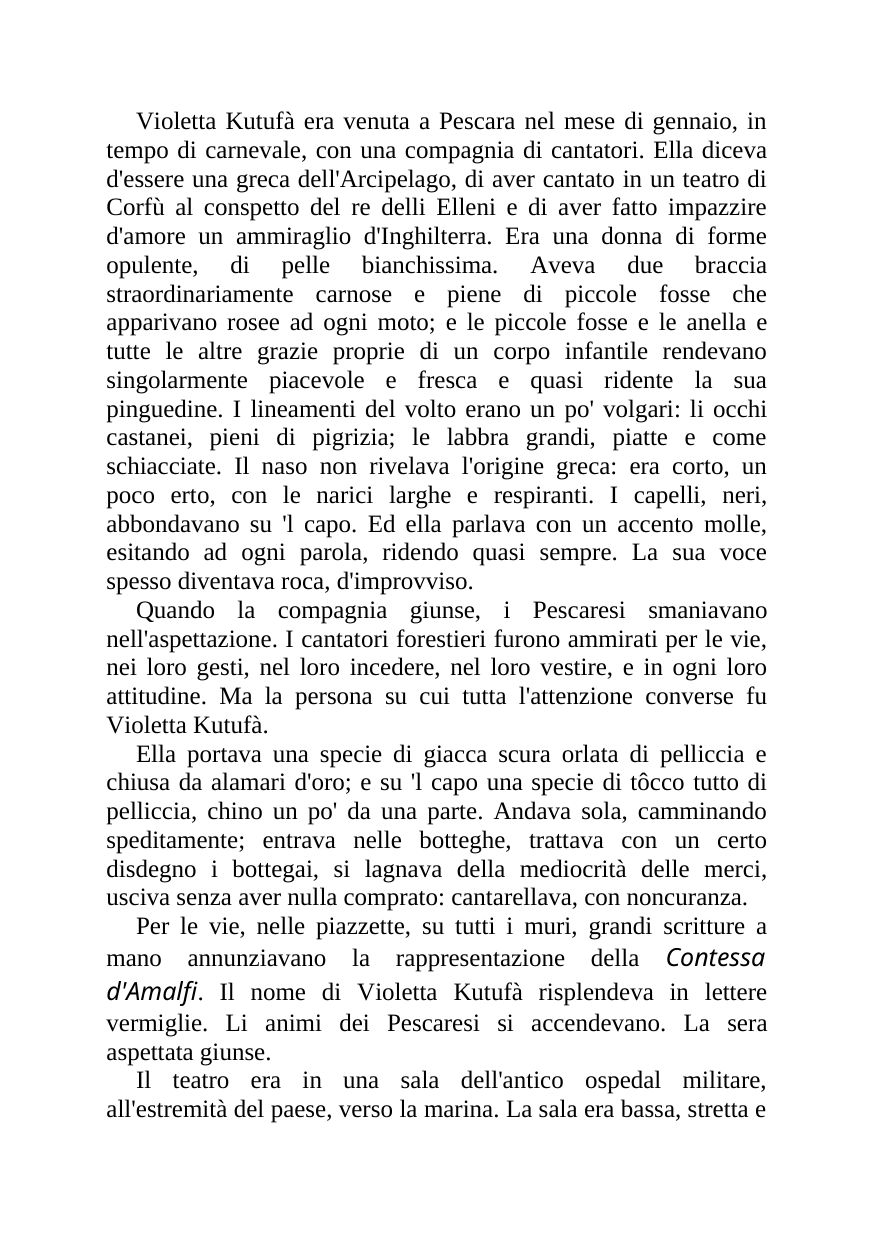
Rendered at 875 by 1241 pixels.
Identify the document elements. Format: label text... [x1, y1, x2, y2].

text Violetta Kutufà era venuta a Pescara nel mese di gennaio, in tempo di carnevale, con una compagnia di cantatori. Ella diceva d'essere una greca dell'Arcipelago, di aver cantato in un teatro di Corfù al conspetto del re delli Elleni e di aver fatto impazzire d'amore un ammiraglio d'Inghilterra. Era una donna di forme opulente, di pelle bianchissima. Aveva due braccia straordinariamente carnose e piene di piccole fosse che apparivano rosee ad ogni moto; e le piccole fosse e le anella e tutte le altre grazie proprie di un corpo infantile rendevano singolarmente piacevole e fresca e quasi ridente la sua pinguedine. I lineamenti del volto erano un po' volgari: li occhi castanei, pieni di pigrizia; le labbra grandi, piatte e come schiacciate. Il naso non rivelava l'origine greca: era corto, un poco erto, con le narici larghe e respiranti. I capelli, neri, abbondavano su 'l capo. Ed ella parlava con un accento molle, esitando ad ogni parola, ridendo quasi sempre. La sua voce spesso diventava roca, d'improvviso. [106, 106, 768, 595]
text Quando la compagnia giunse, i Pescaresi smaniavano nell'aspettazione. I cantatori forestieri furono ammirati per le vie, nei loro gesti, nel loro incedere, nel loro vestire, e in ogni loro attitudine. Ma la persona su cui tutta l'attenzione converse fu Violetta Kutufà. [106, 595, 768, 739]
text Il teatro era in una sala dell'antico ospedal militare, all'estremità del paese, verso la marina. La sala era bassa, stretta e [106, 1066, 768, 1123]
text Per le vie, nelle piazzette, su tutti i muri, grandi scritture a mano annunziavano la rappresentazione della Contessa d'Amalfi. Il nome di Violetta Kutufà risplendeva in lettere vermiglie. Li animi dei Pescaresi si accendevano. La sera aspettata giunse. [106, 911, 768, 1066]
text Ella portava una specie di giacca scura orlata di pelliccia e chiusa da alamari d'oro; e su 'l capo una specie di tôcco tutto di pelliccia, chino un po' da una parte. Andava sola, camminando speditamente; entrava nelle botteghe, trattava con un certo disdegno i bottegai, si lagnava della mediocrità delle merci, usciva senza aver nulla comprato: cantarellava, con noncuranza. [106, 739, 768, 911]
